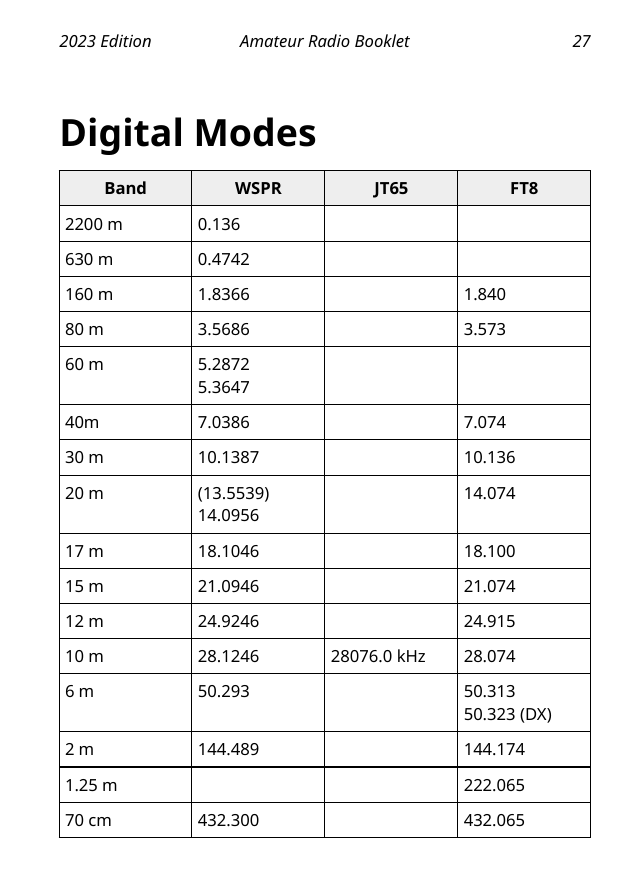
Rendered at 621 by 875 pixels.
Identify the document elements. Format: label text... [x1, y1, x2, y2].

table_cell 50.313 50.323 (DX) [458, 674, 590, 731]
table_header JT65 [325, 171, 457, 205]
table_cell (13.5539) 14.0956 [192, 476, 324, 532]
table_cell 50.293 [192, 674, 324, 731]
table_cell 2200 m [60, 206, 191, 241]
table_cell 1.8366 [192, 277, 324, 311]
table_cell 144.174 [458, 732, 590, 766]
table_cell [325, 604, 457, 638]
table_cell 1.25 m [60, 768, 191, 802]
table_cell [325, 674, 457, 731]
table_cell [325, 803, 457, 837]
table_cell [325, 476, 457, 532]
table_cell [325, 732, 457, 766]
table_cell 10 m [60, 639, 191, 673]
table_cell 70 cm [60, 803, 191, 837]
table_cell 24.9246 [192, 604, 324, 638]
table_cell 20 m [60, 476, 191, 532]
table_cell 160 m [60, 277, 191, 311]
table_cell 15 m [60, 569, 191, 603]
table_cell [325, 347, 457, 404]
table_cell [325, 534, 457, 568]
table_cell 0.136 [192, 206, 324, 241]
table_cell 10.1387 [192, 440, 324, 474]
table_cell [458, 242, 590, 276]
table_cell 10.136 [458, 440, 590, 474]
table_cell 3.5686 [192, 312, 324, 346]
table_cell 21.074 [458, 569, 590, 603]
table_cell [325, 312, 457, 346]
table_cell 21.0946 [192, 569, 324, 603]
table_cell 2 m [60, 732, 191, 766]
table_cell 3.573 [458, 312, 590, 346]
table_cell [325, 242, 457, 276]
table_header WSPR [192, 171, 324, 205]
table_cell [325, 277, 457, 311]
table_cell 5.2872 5.3647 [192, 347, 324, 404]
table_cell 17 m [60, 534, 191, 568]
table_cell 630 m [60, 242, 191, 276]
table_cell 7.0386 [192, 405, 324, 439]
table_cell [458, 206, 590, 241]
table_cell 28076.0 kHz [325, 639, 457, 673]
table_cell 18.1046 [192, 534, 324, 568]
subtitle Digital Modes [59, 107, 591, 158]
table_cell 60 m [60, 347, 191, 404]
table_cell [325, 405, 457, 439]
table_header Band [60, 171, 191, 205]
table_cell 14.074 [458, 476, 590, 532]
table_cell [325, 206, 457, 241]
table_cell 7.074 [458, 405, 590, 439]
table_cell 6 m [60, 674, 191, 731]
table_cell 18.100 [458, 534, 590, 568]
table_cell 222.065 [458, 768, 590, 802]
table_cell 40m [60, 405, 191, 439]
table_cell 24.915 [458, 604, 590, 638]
table_cell [192, 768, 324, 802]
table_cell 28.074 [458, 639, 590, 673]
table_cell 80 m [60, 312, 191, 346]
table_cell 12 m [60, 604, 191, 638]
table_cell [325, 768, 457, 802]
table_cell 1.840 [458, 277, 590, 311]
table_cell 28.1246 [192, 639, 324, 673]
table_cell 0.4742 [192, 242, 324, 276]
table_header FT8 [458, 171, 590, 205]
table_cell 432.300 [192, 803, 324, 837]
table_cell [458, 347, 590, 404]
table_cell 30 m [60, 440, 191, 474]
table_cell [325, 569, 457, 603]
table_cell 432.065 [458, 803, 590, 837]
table_cell 144.489 [192, 732, 324, 766]
table_cell [325, 440, 457, 474]
